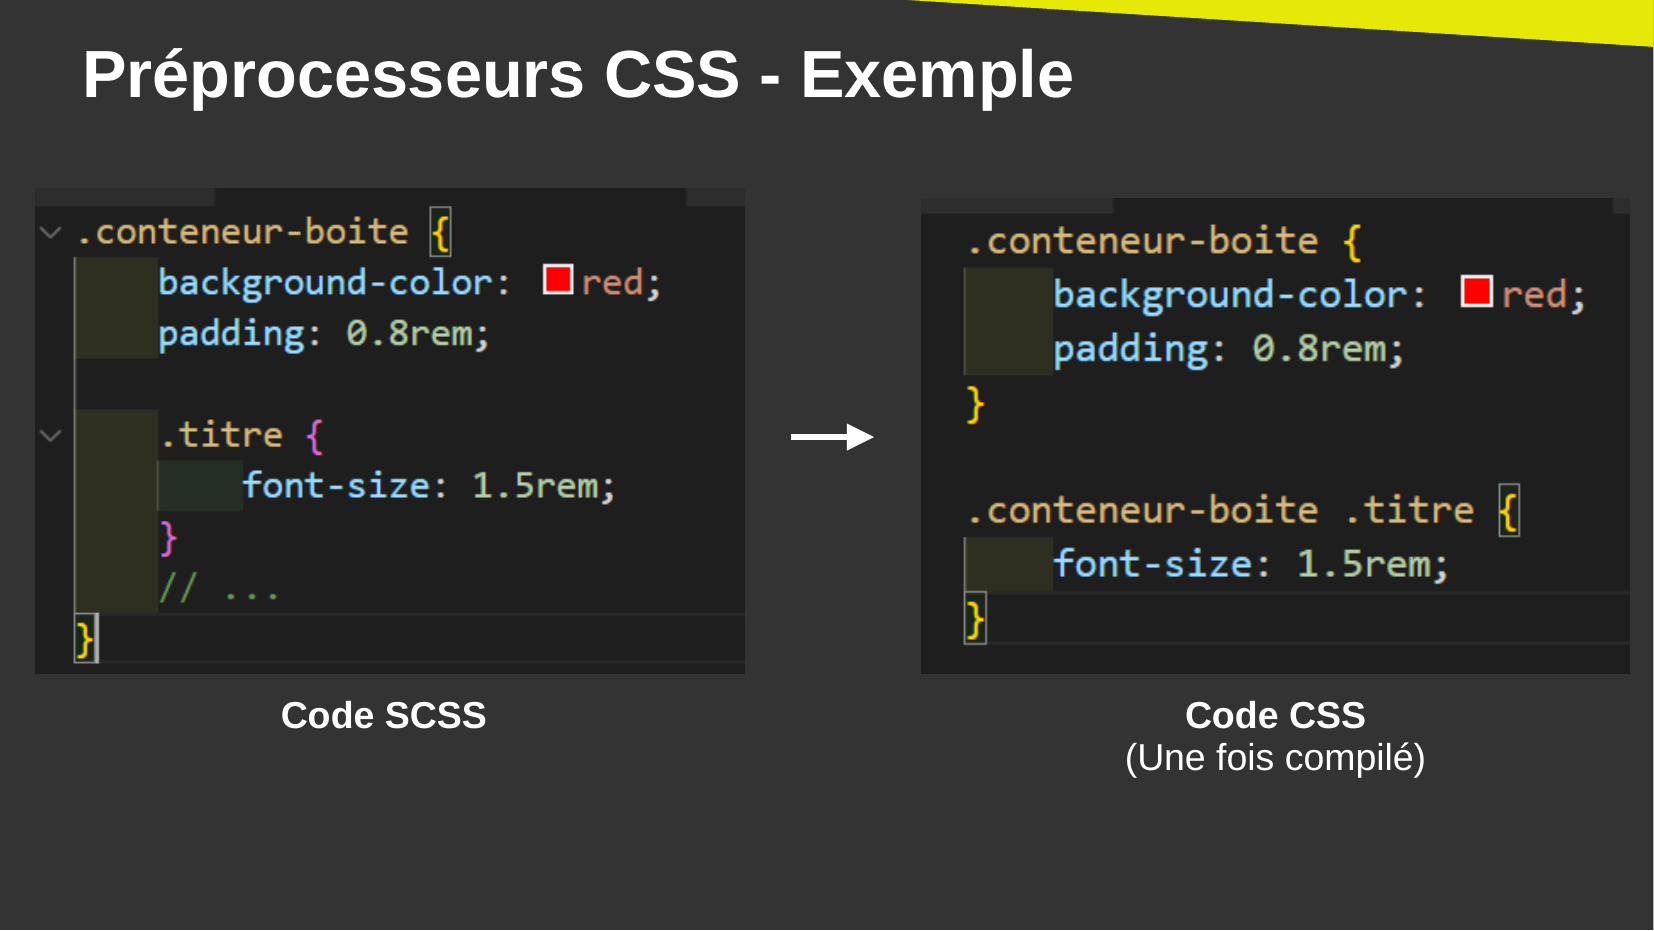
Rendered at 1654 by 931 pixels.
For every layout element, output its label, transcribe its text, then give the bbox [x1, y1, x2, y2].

text_box Code SCSS [177, 687, 591, 745]
picture [35, 188, 745, 674]
picture [921, 198, 1630, 674]
title Préprocesseurs CSS - Exemple [82, 37, 1571, 114]
text_box Code CSS (Une fois compilé) [1068, 687, 1483, 787]
text_box [907, 0, 1654, 47]
